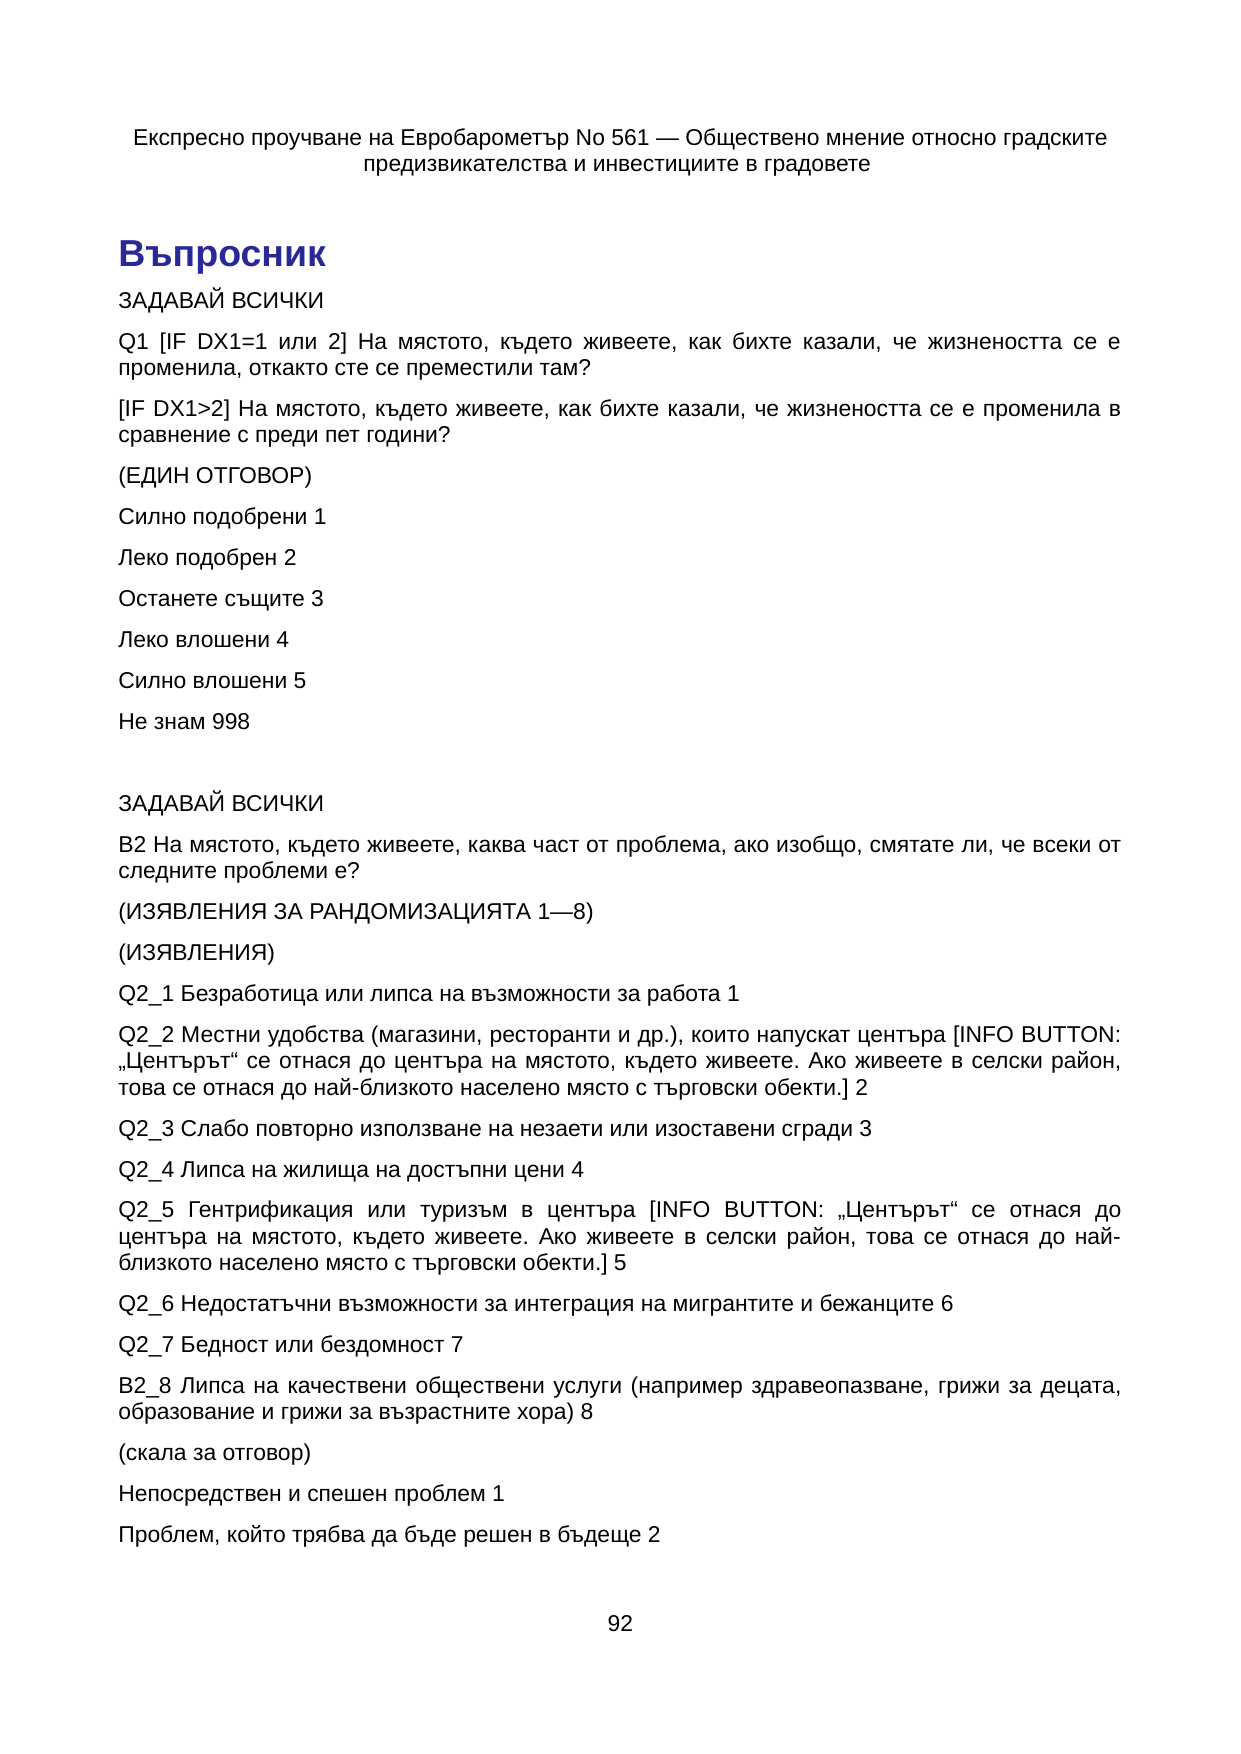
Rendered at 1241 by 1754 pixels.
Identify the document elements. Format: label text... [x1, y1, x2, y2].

subtitle Въпросник [118, 231, 1122, 274]
text Леко подобрен 2 [118, 544, 1122, 571]
text В2 На мястото, където живеете, каква част от проблема, ако изобщо, смятате ли, че всеки от следните проблеми е? [118, 831, 1122, 883]
text (ЕДИН ОТГОВОР) [118, 462, 1122, 489]
text Q2_5 Гентрификация или туризъм в центъра [INFO BUTTON: „Центърът“ се отнася до центъра на мястото, където живеете. Ако живеете в селски район, това се отнася до най-близкото населено място с търговски обекти.] 5 [118, 1196, 1122, 1276]
text В2_8 Липса на качествени обществени услуги (например здравеопазване, грижи за децата, образование и грижи за възрастните хора) 8 [118, 1372, 1122, 1425]
text Проблем, който трябва да бъде решен в бъдеще 2 [118, 1521, 1122, 1547]
text Q2_3 Слабо повторно използване на незаети или изоставени сгради 3 [118, 1114, 1122, 1141]
text Q1 [IF DX1=1 или 2] На мястото, където живеете, как бихте казали, че жизнеността се е променила, откакто сте се преместили там? [118, 328, 1122, 381]
text Q2_7 Бедност или бездомност 7 [118, 1331, 1122, 1357]
text ЗАДАВАЙ ВСИЧКИ [118, 287, 1122, 313]
text Непосредствен и спешен проблем 1 [118, 1480, 1122, 1507]
text Q2_6 Недостатъчни възможности за интеграция на мигрантите и бежанците 6 [118, 1290, 1122, 1316]
text Останете същите 3 [118, 585, 1122, 612]
text (ИЗЯВЛЕНИЯ ЗА РАНДОМИЗАЦИЯТА 1—8) [118, 898, 1122, 924]
text Q2_1 Безработица или липса на възможности за работа 1 [118, 980, 1122, 1006]
text (скала за отговор) [118, 1439, 1122, 1466]
text Силно влошени 5 [118, 667, 1122, 693]
text Q2_2 Местни удобства (магазини, ресторанти и др.), които напускат центъра [INFO BUTTON: „Центърът“ се отнася до центъра на мястото, където живеете. Ако живеете в селски район, това се отнася до най-близкото населено място с търговски обекти.] 2 [118, 1021, 1122, 1100]
text Q2_4 Липса на жилища на достъпни цени 4 [118, 1156, 1122, 1182]
text Не знам 998 [118, 708, 1122, 734]
text Леко влошени 4 [118, 626, 1122, 652]
text Силно подобрени 1 [118, 503, 1122, 530]
text [IF DX1>2] На мястото, където живеете, как бихте казали, че жизнеността се е променила в сравнение с преди пет години? [118, 395, 1122, 448]
text ЗАДАВАЙ ВСИЧКИ [118, 790, 1122, 816]
text (ИЗЯВЛЕНИЯ) [118, 939, 1122, 965]
